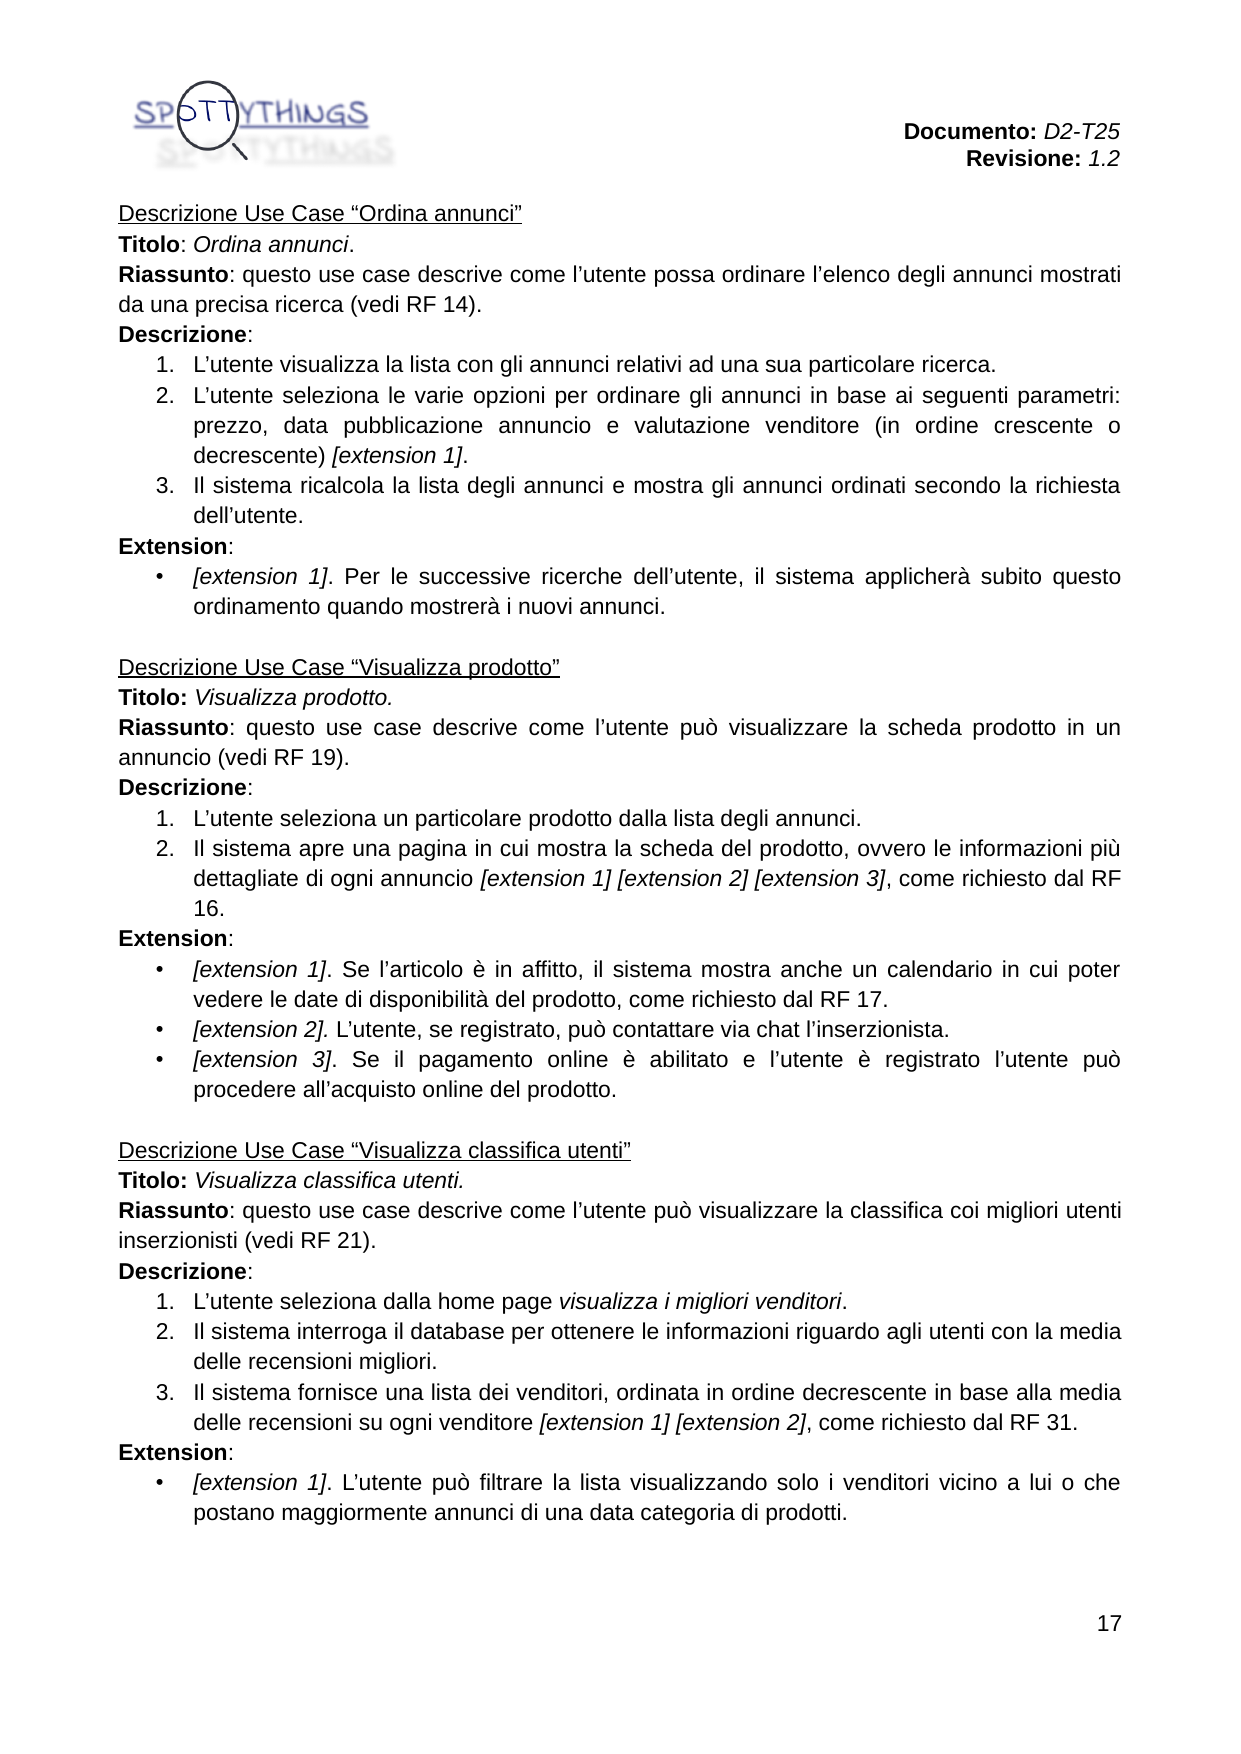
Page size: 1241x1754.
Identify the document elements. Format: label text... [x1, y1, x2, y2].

text Extension: [118, 533, 1122, 559]
text Extension: [118, 1439, 1122, 1465]
list [extension 2]. L’utente, se registrato, può contattare via chat l’inserzionista. [156, 1016, 1122, 1042]
list [extension 1]. Per le successive ricerche dell’utente, il sistema applicherà subito questo ordinamento quando mostrerà i nuovi annunci. [156, 563, 1122, 619]
list Il sistema fornisce una lista dei venditori, ordinata in ordine decrescente in base alla media delle recensioni su ogni venditore [extension 1] [extension 2], come richiesto dal RF 31. [156, 1378, 1122, 1435]
text Descrizione: [118, 1258, 1122, 1284]
list L’utente seleziona dalla home page visualizza i migliori venditori. [156, 1288, 1122, 1314]
text Descrizione: [118, 321, 1122, 347]
text Titolo: Visualizza classifica utenti. [118, 1167, 1122, 1193]
text Riassunto: questo use case descrive come l’utente possa ordinare l’elenco degli annunci mostrati da una precisa ricerca (vedi RF 14). [118, 261, 1122, 317]
list [extension 1]. L’utente può filtrare la lista visualizzando solo i venditori vicino a lui o che postano maggiormente annunci di una data categoria di prodotti. [156, 1469, 1122, 1526]
text Titolo: Ordina annunci. [118, 231, 1122, 257]
text Descrizione Use Case “Visualizza classifica utenti” [118, 1137, 1122, 1163]
list L’utente seleziona le varie opzioni per ordinare gli annunci in base ai seguenti parametri: prezzo, data pubblicazione annuncio e valutazione venditore (in ordine crescente o decrescente) [extension 1]. [156, 382, 1122, 468]
text Extension: [118, 925, 1122, 952]
text Descrizione Use Case “Ordina annunci” [118, 200, 1122, 227]
list Il sistema apre una pagina in cui mostra la scheda del prodotto, ovvero le informazioni più dettagliate di ogni annuncio [extension 1] [extension 2] [extension 3], come richiesto dal RF 16. [156, 835, 1122, 921]
picture [123, 73, 399, 187]
list Il sistema interroga il database per ottenere le informazioni riguardo agli utenti con la media delle recensioni migliori. [156, 1318, 1122, 1374]
list [extension 1]. Se l’articolo è in affitto, il sistema mostra anche un calendario in cui poter vedere le date di disponibilità del prodotto, come richiesto dal RF 17. [156, 956, 1122, 1012]
text Titolo: Visualizza prodotto. [118, 684, 1122, 710]
text Descrizione: [118, 774, 1122, 801]
text Riassunto: questo use case descrive come l’utente può visualizzare la scheda prodotto in un annuncio (vedi RF 19). [118, 714, 1122, 770]
list [extension 3]. Se il pagamento online è abilitato e l’utente è registrato l’utente può procedere all’acquisto online del prodotto. [156, 1046, 1122, 1103]
list L’utente seleziona un particolare prodotto dalla lista degli annunci. [156, 804, 1122, 831]
list Il sistema ricalcola la lista degli annunci e mostra gli annunci ordinati secondo la richiesta dell’utente. [156, 472, 1122, 529]
list L’utente visualizza la lista con gli annunci relativi ad una sua particolare ricerca. [156, 351, 1122, 378]
text Descrizione Use Case “Visualizza prodotto” [118, 653, 1122, 680]
text Riassunto: questo use case descrive come l’utente può visualizzare la classifica coi migliori utenti inserzionisti (vedi RF 21). [118, 1197, 1122, 1254]
